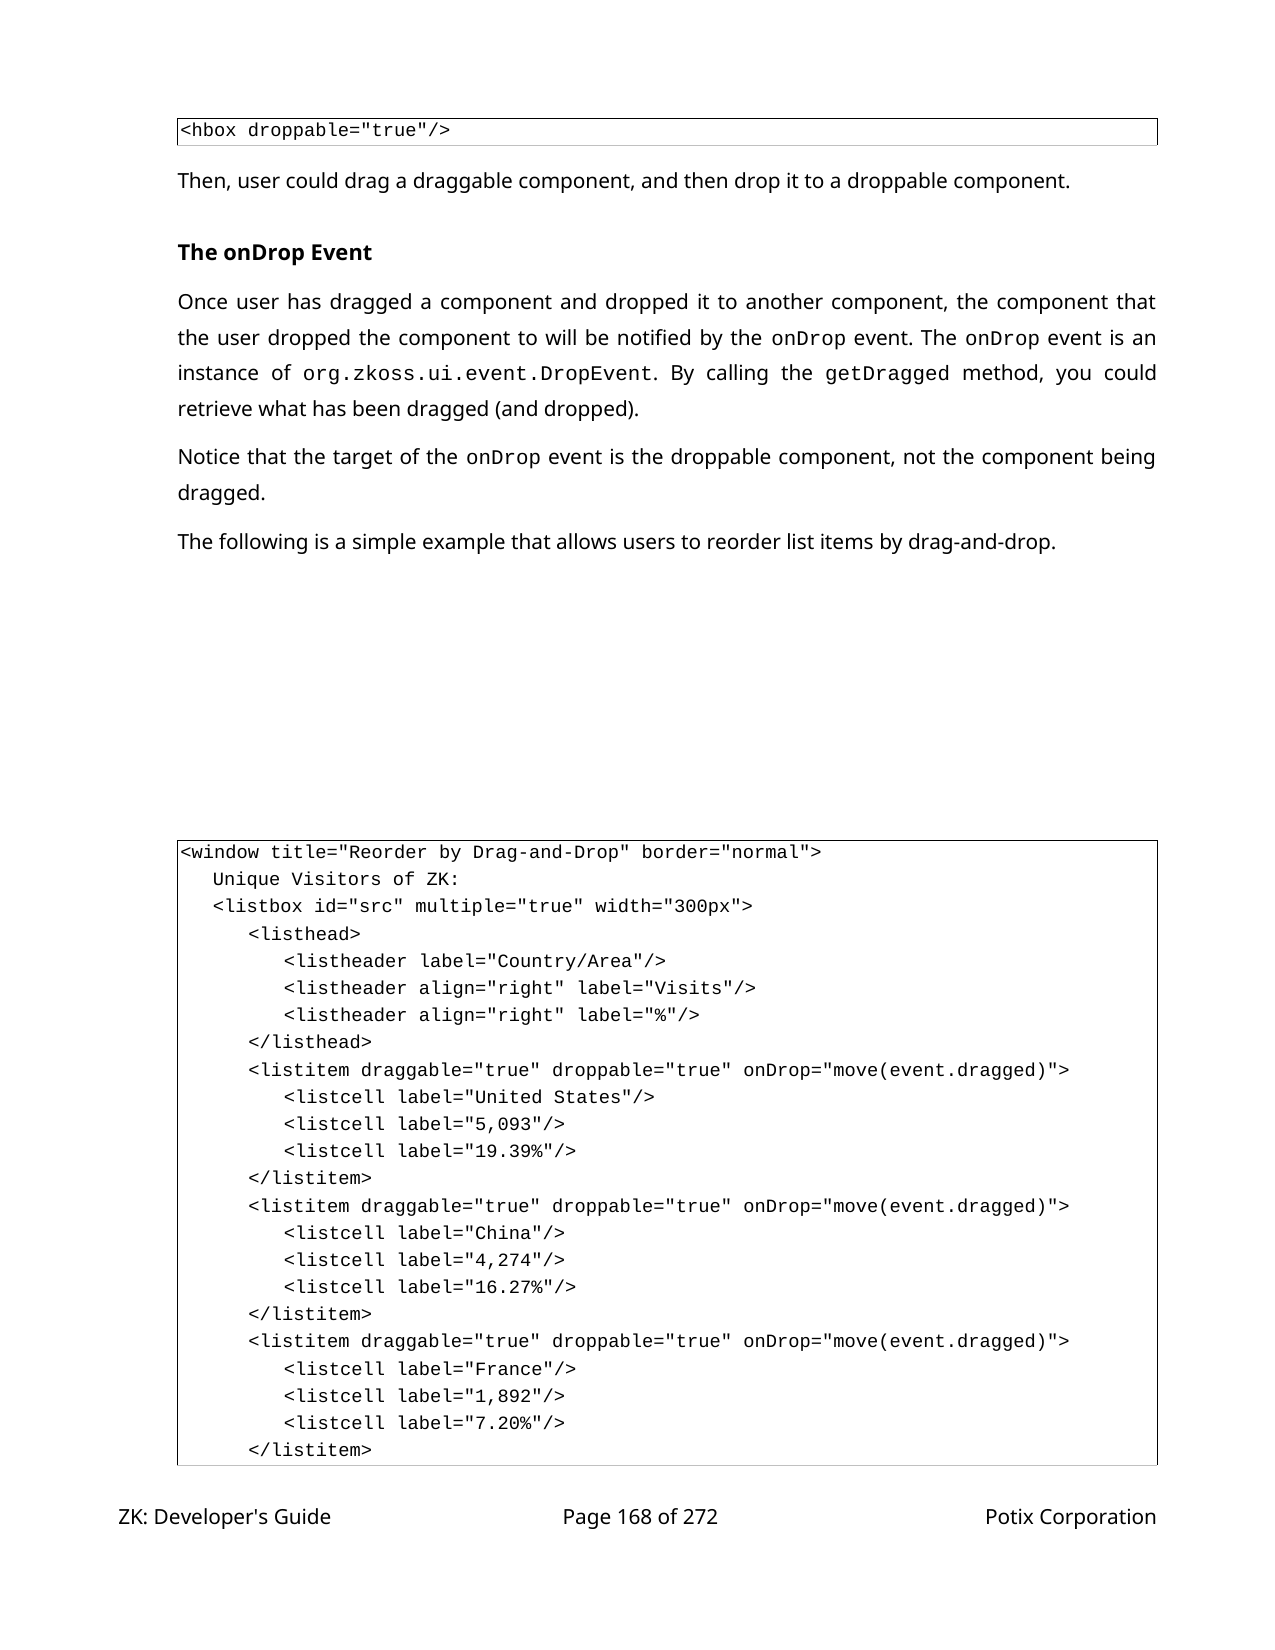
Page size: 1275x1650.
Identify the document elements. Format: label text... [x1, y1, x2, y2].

text </listhead> [178, 1030, 1157, 1054]
text <listitem draggable="true" droppable="true" onDrop="move(event.dragged)"> [178, 1193, 1157, 1218]
text <listitem draggable="true" droppable="true" onDrop="move(event.dragged)"> [178, 1329, 1157, 1354]
text <listheader align="right" label="%"/> [178, 1003, 1157, 1027]
text The following is a simple example that allows users to reorder list items by drag-and-drop. [177, 527, 1157, 555]
text <listheader align="right" label="Visits"/> [178, 976, 1157, 1000]
text <listcell label="China"/> [178, 1221, 1157, 1245]
text <listcell label="France"/> [178, 1357, 1157, 1381]
text <listcell label="4,274"/> [178, 1248, 1157, 1272]
text <listcell label="19.39%"/> [178, 1139, 1157, 1163]
text <hbox droppable="true"/> [178, 119, 1157, 145]
text <listcell label="1,892"/> [178, 1384, 1157, 1408]
text Notice that the target of the onDrop event is the droppable component, not the component being dragged. [177, 442, 1157, 506]
text <listcell label="7.20%"/> [178, 1411, 1157, 1435]
text Then, user could drag a draggable component, and then drop it to a droppable component. [177, 166, 1157, 194]
text </listitem> [178, 1302, 1157, 1326]
text <listcell label="5,093"/> [178, 1112, 1157, 1136]
text <listhead> [178, 922, 1157, 946]
text </listitem> [178, 1438, 1157, 1465]
text Once user has dragged a component and dropped it to another component, the component that the user dropped the component to will be notified by the onDrop event. The onDrop event is an instance of org.zkoss.ui.event.DropEvent. By calling the getDragged method, you could retrieve what has been dragged (and dropped). [177, 287, 1157, 422]
text Unique Visitors of ZK: [178, 867, 1157, 891]
text </listitem> [178, 1166, 1157, 1191]
subtitle The onDrop Event [177, 237, 1157, 267]
text <listcell label="United States"/> [178, 1085, 1157, 1109]
text <listheader label="Country/Area"/> [178, 949, 1157, 973]
text <window title="Reorder by Drag-and-Drop" border="normal"> [178, 841, 1157, 864]
text <listcell label="16.27%"/> [178, 1275, 1157, 1299]
text <listitem draggable="true" droppable="true" onDrop="move(event.dragged)"> [178, 1057, 1157, 1082]
text <listbox id="src" multiple="true" width="300px"> [178, 894, 1157, 919]
